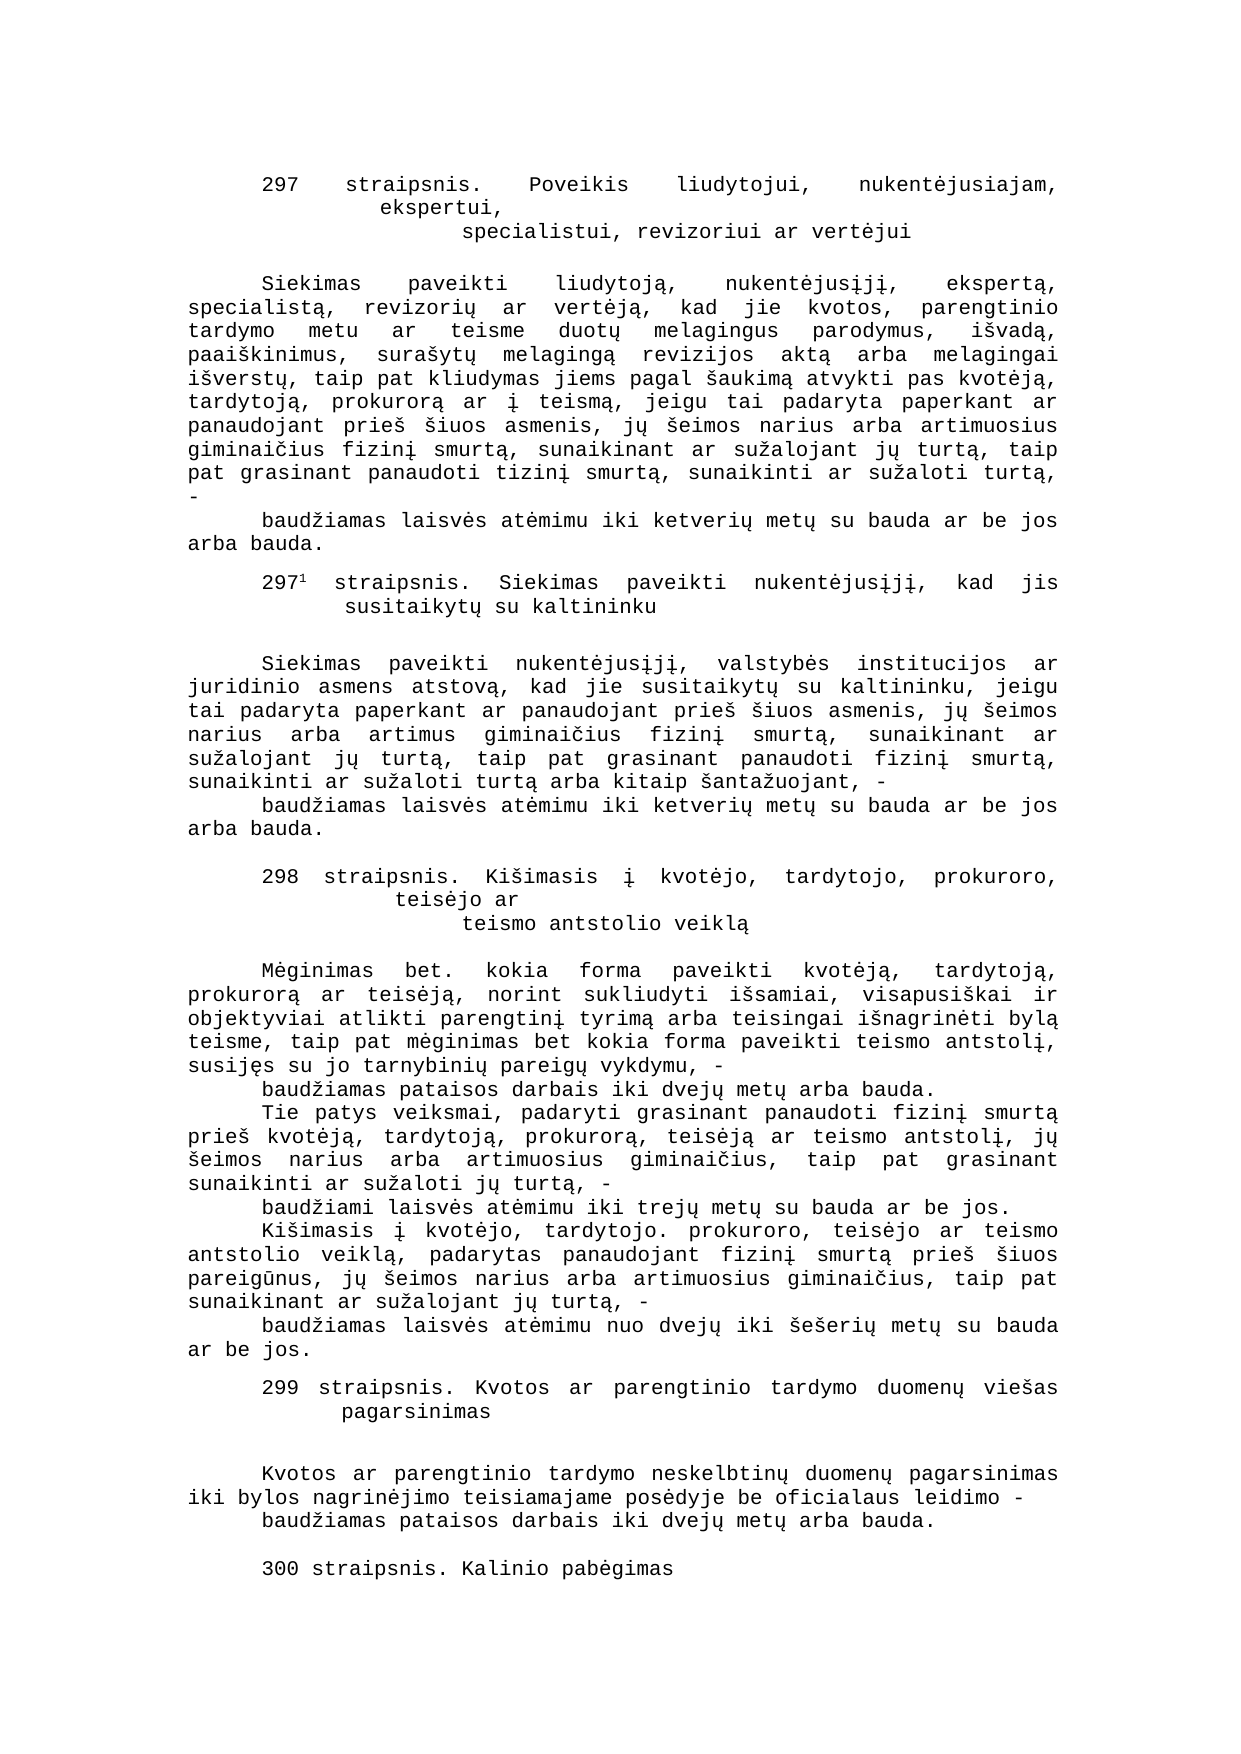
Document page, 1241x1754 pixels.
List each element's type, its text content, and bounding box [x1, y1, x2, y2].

text baudžiamas laisvės atėmimu iki ketverių metų su bauda ar be jos arba bauda. [187, 795, 1059, 842]
text Kvotos ar parengtinio tardymo neskelbtinų duomenų pagarsinimas iki bylos nagrinėjimo teisiamajame posėdyje be oficialaus leidimo - [187, 1463, 1059, 1511]
text baudžiamas laisvės atėmimu nuo dvejų iki šešerių metų su bauda ar be jos. [187, 1315, 1059, 1362]
text Kišimasis į kvotėjo, tardytojo. prokuroro, teisėjo ar teismo antstolio veiklą, padarytas panaudojant fizinį smurtą prieš šiuos pareigūnus, jų šeimos narius arba artimuosius giminaičius, taip pat sunaikinant ar sužalojant jų turtą, - [187, 1220, 1059, 1315]
text 2971 straipsnis. Siekimas paveikti nukentėjusįjį, kad jis susitaikytų su kaltininku [261, 572, 1059, 619]
text baudžiami laisvės atėmimu iki trejų metų su bauda ar be jos. [187, 1197, 1059, 1220]
text 297 straipsnis. Poveikis liudytojui, nukentėjusiajam, ekspertui, [261, 174, 1059, 221]
text baudžiamas pataisos darbais iki dvejų metų arba bauda. [204, 1078, 1059, 1102]
text 298 straipsnis. Kišimasis į kvotėjo, tardytojo, prokuroro, teisėjo ar [261, 866, 1059, 913]
text Mėginimas bet. kokia forma paveikti kvotėją, tardytoją, prokurorą ar teisėją, norint sukliudyti išsamiai, visapusiškai ir objektyviai atlikti parengtinį tyrimą arba teisingai išnagrinėti bylą teisme, taip pat mėginimas bet kokia forma paveikti teismo antstolį, susijęs su jo tarnybinių pareigų vykdymu, - [187, 960, 1059, 1078]
text specialistui, revizoriui ar vertėjui [261, 221, 1059, 244]
text 300 straipsnis. Kalinio pabėgimas [213, 1558, 1059, 1581]
text baudžiamas pataisos darbais iki dvejų metų arba bauda. [213, 1511, 1059, 1534]
text baudžiamas laisvės atėmimu iki ketverių metų su bauda ar be jos arba bauda. [187, 510, 1059, 557]
text Siekimas paveikti nukentėjusįjį, valstybės institucijos ar juridinio asmens atstovą, kad jie susitaikytų su kaltininku, jeigu tai padaryta paperkant ar panaudojant prieš šiuos asmenis, jų šeimos narius arba artimus giminaičius fizinį smurtą, sunaikinant ar sužalojant jų turtą, taip pat grasinant panaudoti fizinį smurtą, sunaikinti ar sužaloti turtą arba kitaip šantažuojant, - [187, 653, 1059, 795]
text Tie patys veiksmai, padaryti grasinant panaudoti fizinį smurtą prieš kvotėją, tardytoją, prokurorą, teisėją ar teismo antstolį, jų šeimos narius arba artimuosius giminaičius, taip pat grasinant sunaikinti ar sužaloti jų turtą, - [187, 1102, 1059, 1197]
text 299 straipsnis. Kvotos ar parengtinio tardymo duomenų viešas pagarsinimas [261, 1377, 1059, 1424]
text Siekimas paveikti liudytoją, nukentėjusįjį, ekspertą, specialistą, revizorių ar vertėją, kad jie kvotos, parengtinio tardymo metu ar teisme duotų melagingus parodymus, išvadą, paaiškinimus, surašytų melagingą revizijos aktą arba melagingai išverstų, taip pat kliudymas jiems pagal šaukimą atvykti pas kvotėją, tardytoją, prokurorą ar į teismą, jeigu tai padaryta paperkant ar panaudojant prieš šiuos asmenis, jų šeimos narius arba artimuosius giminaičius fizinį smurtą, sunaikinant ar sužalojant jų turtą, taip pat grasinant panaudoti tizinį smurtą, sunaikinti ar sužaloti turtą, - [187, 273, 1059, 510]
text teismo antstolio veiklą [261, 913, 1059, 937]
